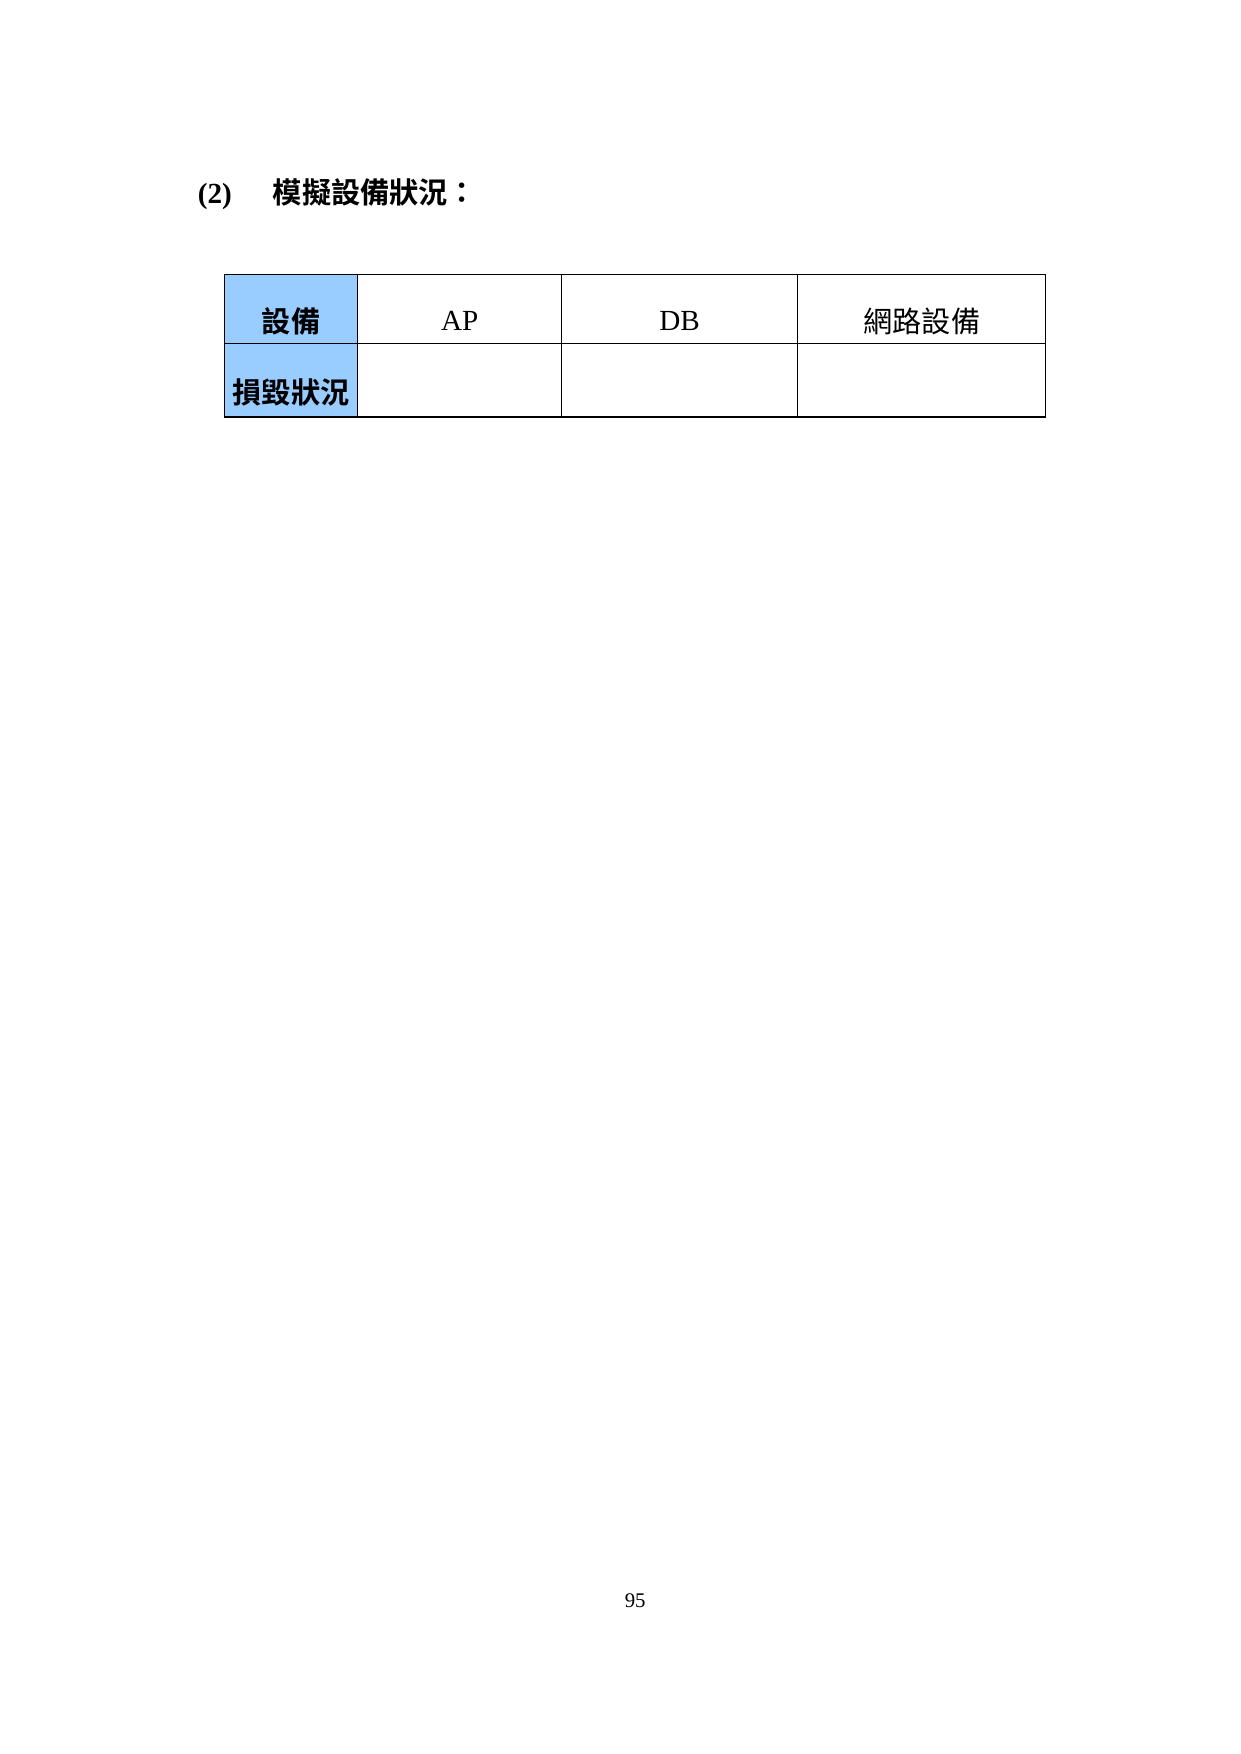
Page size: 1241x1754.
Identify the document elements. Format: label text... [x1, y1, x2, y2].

table_header AP [358, 275, 561, 343]
table_cell 損毀狀況 [225, 344, 357, 416]
table_header DB [562, 275, 797, 343]
table_header 設備 [225, 275, 357, 343]
list 模擬設備狀況： [198, 149, 1122, 211]
table_cell [562, 344, 797, 416]
table_cell [358, 344, 561, 416]
table_header 網路設備 [798, 275, 1045, 343]
table_cell [798, 344, 1045, 416]
